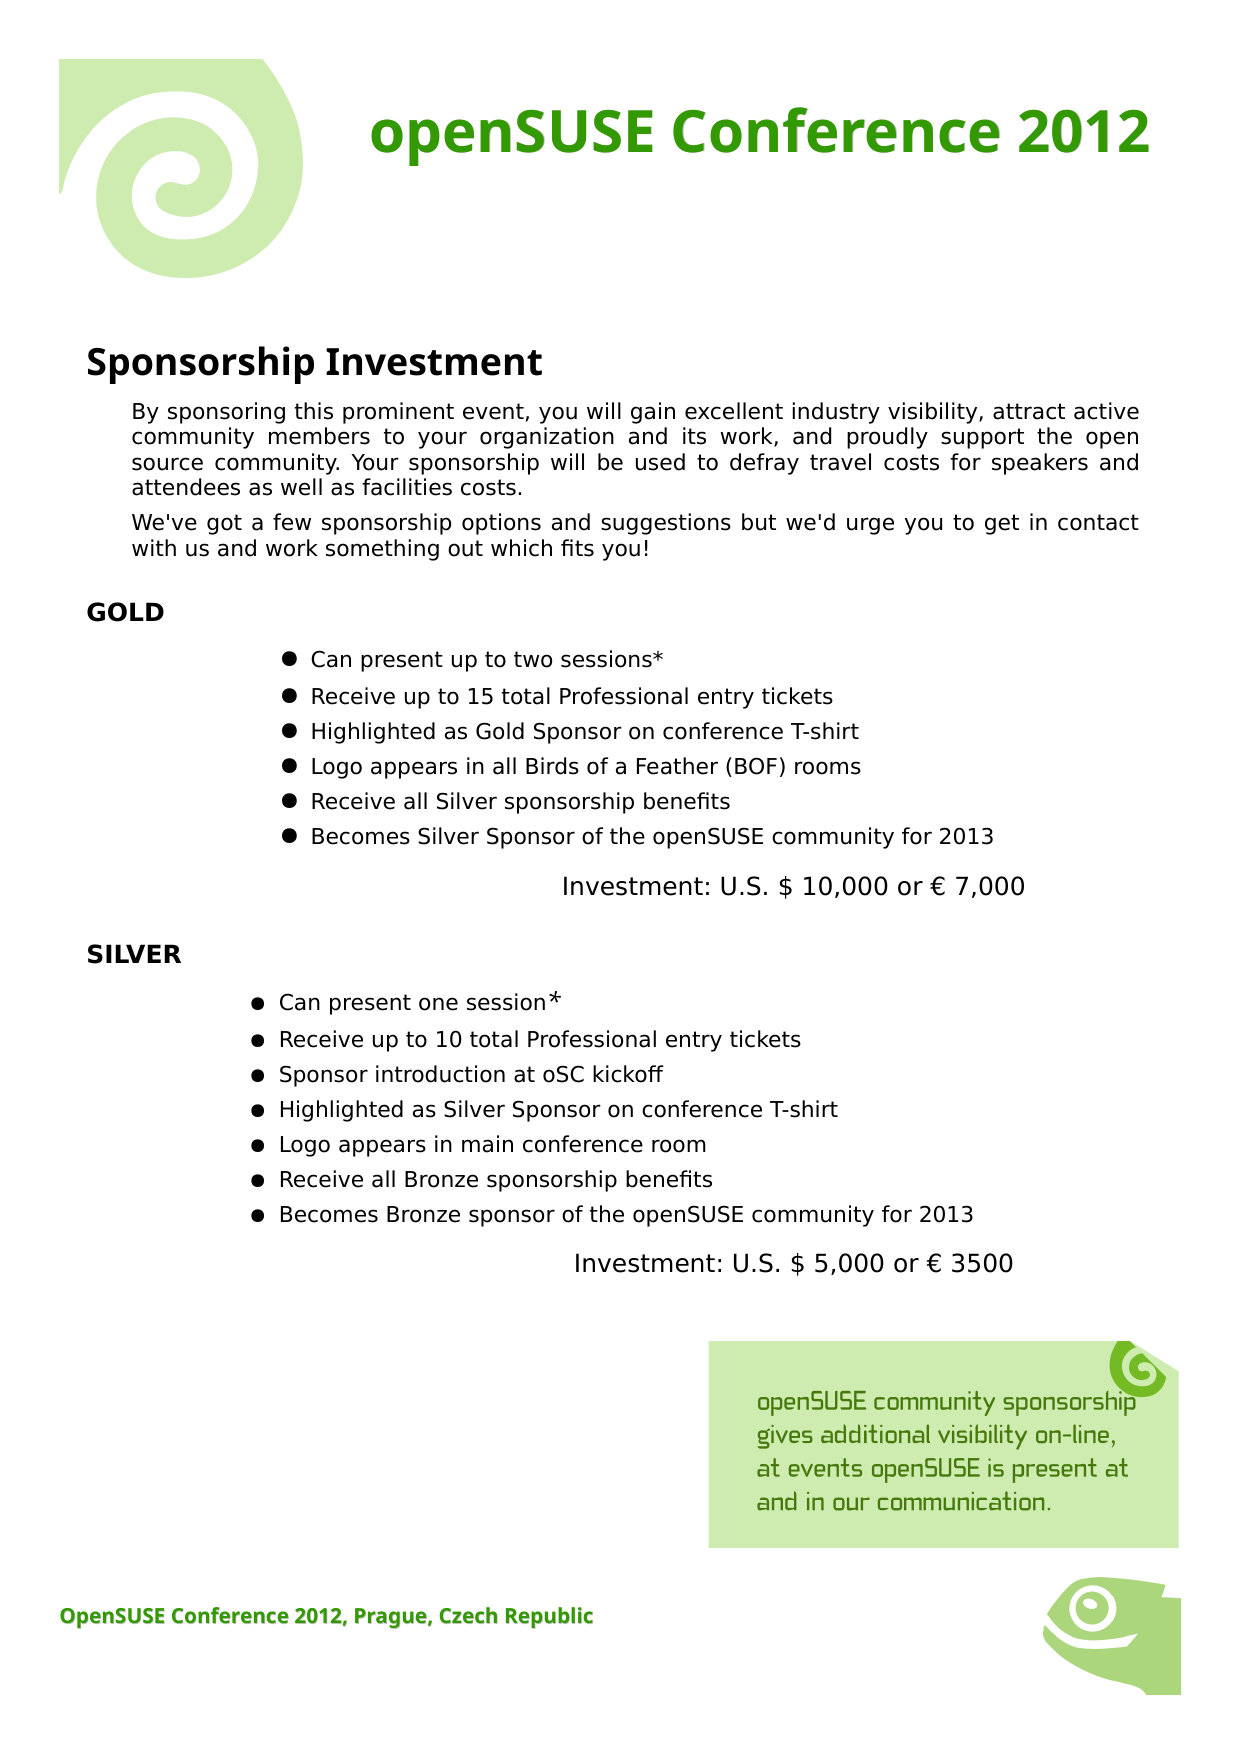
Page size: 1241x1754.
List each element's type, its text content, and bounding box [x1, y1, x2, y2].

subtitle Sponsorship Investment [86, 335, 1181, 386]
list Sponsor introduction at oSC kickoff [249, 1062, 1141, 1087]
list Logo appears in all Birds of a Feather (BOF) rooms [281, 754, 1136, 780]
list Highlighted as Silver Sponsor on conference T-shirt [249, 1097, 1141, 1122]
picture [749, 1570, 1182, 1695]
list Receive all Silver sponsorship benefits [281, 789, 1136, 815]
list Can present up to two sessions* [281, 641, 1136, 675]
list Logo appears in main conference room [249, 1132, 1141, 1157]
picture [59, 59, 819, 311]
list Becomes Bronze sponsor of the openSUSE community for 2013 [249, 1202, 1141, 1227]
list Highlighted as Gold Sponsor on conference T-shirt [281, 719, 1136, 745]
text Investment: U.S. $ 10,000 or € 7,000 [57, 872, 1181, 901]
list Receive all Bronze sponsorship benefits [249, 1167, 1141, 1192]
list Receive up to 10 total Professional entry tickets [249, 1027, 1141, 1052]
list Can present one session* [249, 983, 1141, 1017]
picture [708, 1341, 1179, 1548]
text Investment: U.S. $ 5,000 or € 3500 [57, 1249, 1181, 1278]
list Receive up to 15 total Professional entry tickets [281, 684, 1136, 710]
list Becomes Silver Sponsor of the openSUSE community for 2013 [281, 824, 1136, 850]
text By sponsoring this prominent event, you will gain excellent industry visibility, attract active community members to your organization and its work, and proudly support the open source community. Your sponsorship will be used to defray travel costs for speakers and attendees as well as facilities costs. [131, 399, 1141, 501]
text We've got a few sponsorship options and suggestions but we'd urge you to get in contact with us and work something out which fits you! [131, 510, 1141, 561]
subtitle GOLD [86, 598, 1181, 627]
subtitle SILVER [86, 941, 1181, 970]
